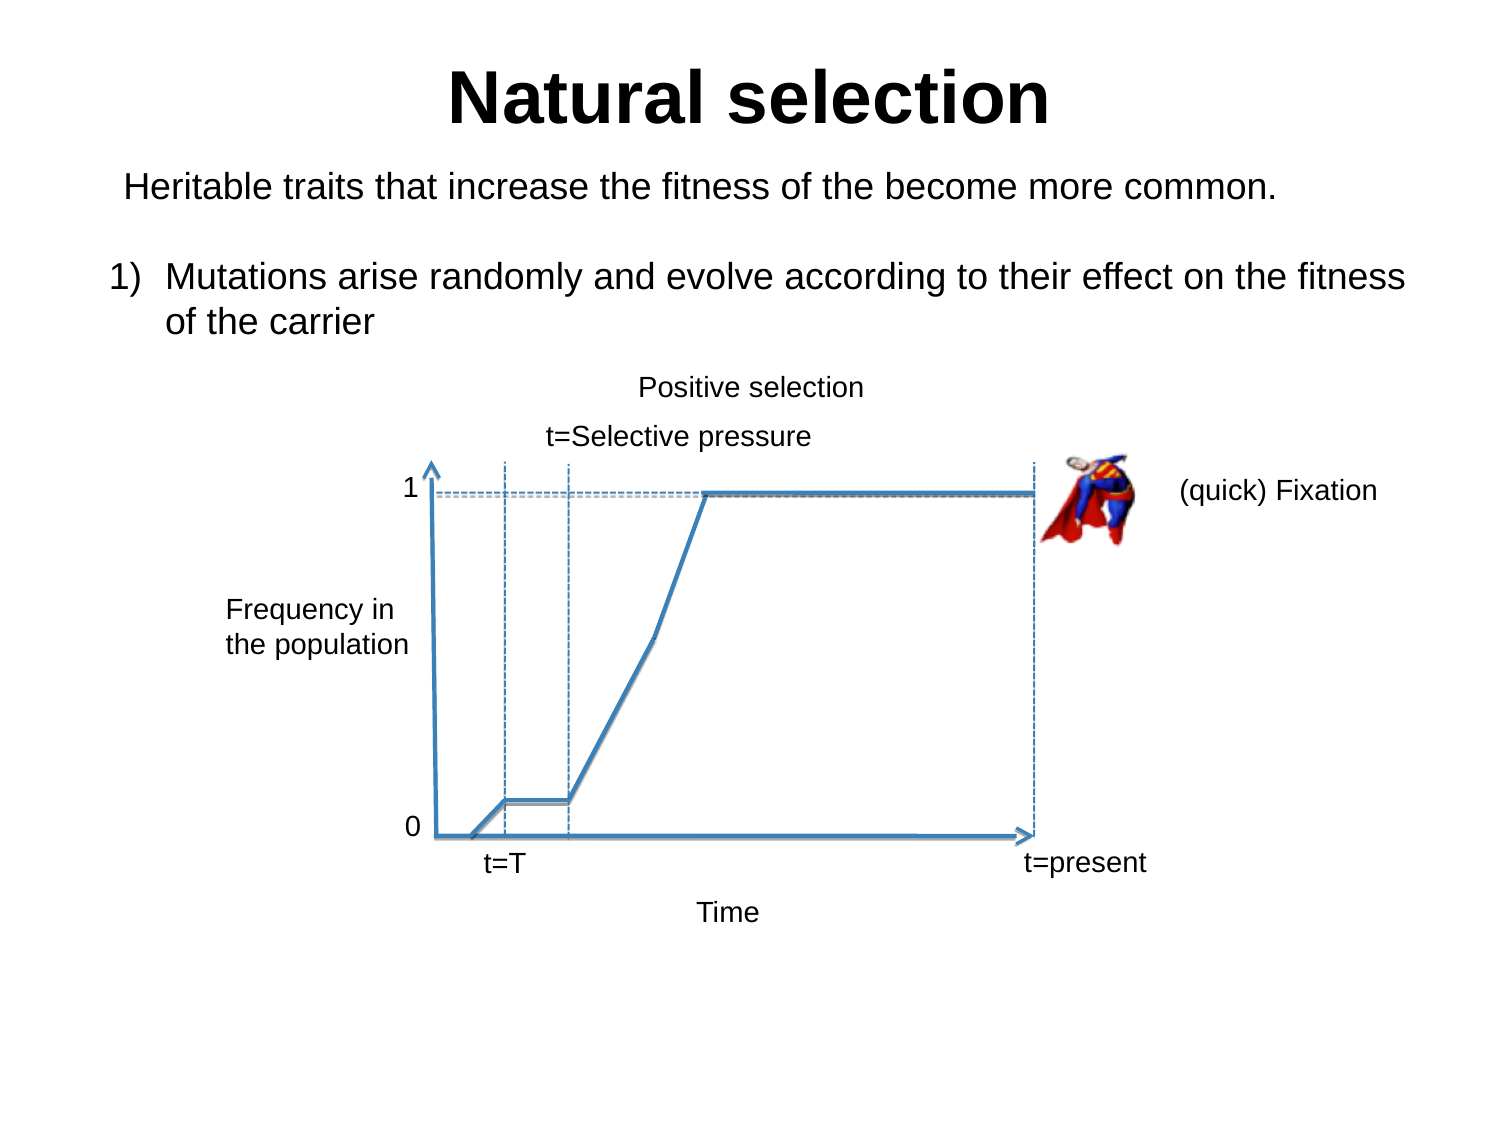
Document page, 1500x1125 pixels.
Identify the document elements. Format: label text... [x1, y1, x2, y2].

text_box Frequency in the population [210, 583, 432, 669]
text_box t=Selective pressure [531, 409, 828, 460]
title Natural selection [75, 0, 1425, 146]
picture [1036, 436, 1143, 567]
text_box Positive selection [623, 360, 880, 411]
text_box (quick) Fixation [1164, 463, 1393, 514]
text_box t=T [468, 837, 542, 887]
list Heritable traits that increase the fitness of the become more common. Mutations arise randomly and evolve according to their effect on the fitness of the carrier [75, 146, 1425, 363]
text_box 0 [390, 799, 436, 850]
text_box 1 [387, 460, 434, 511]
text_box t=present [1009, 835, 1162, 886]
text_box Time [681, 886, 799, 937]
